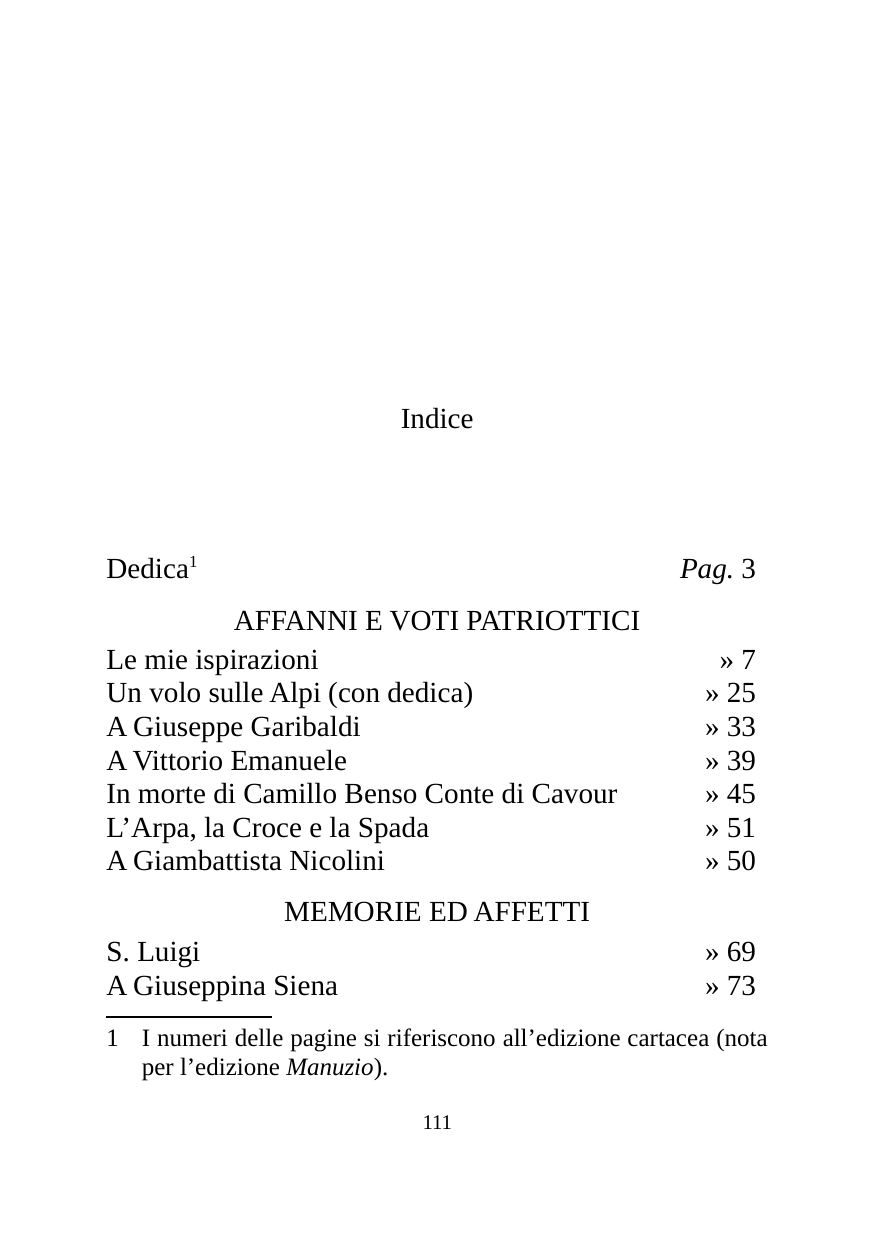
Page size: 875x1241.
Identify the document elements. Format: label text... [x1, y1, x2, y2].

text A Giuseppe Garibaldi » 33 [106, 709, 768, 743]
text In morte di Camillo Benso Conte di Cavour » 45 [106, 776, 768, 810]
text Dedica Pag. 3 [106, 551, 768, 585]
text MEMORIE ED AFFETTI [106, 894, 768, 928]
text AFFANNI E VOTI PATRIOTTICI [106, 603, 768, 636]
text Le mie ispirazioni » 7 [106, 642, 768, 676]
text S. Luigi » 69 [106, 934, 768, 968]
text A Giuseppina Siena » 73 [106, 968, 768, 1001]
text L’Arpa, la Croce e la Spada » 51 [106, 810, 768, 843]
text A Giambattista Nicolini » 50 [106, 843, 768, 877]
subtitle Indice [106, 402, 768, 435]
text I numeri delle pagine si riferiscono all’edizione cartacea (nota per l’edizione Manuzio). [106, 1023, 768, 1080]
text Un volo sulle Alpi (con dedica) » 25 [106, 676, 768, 709]
text A Vittorio Emanuele » 39 [106, 743, 768, 776]
